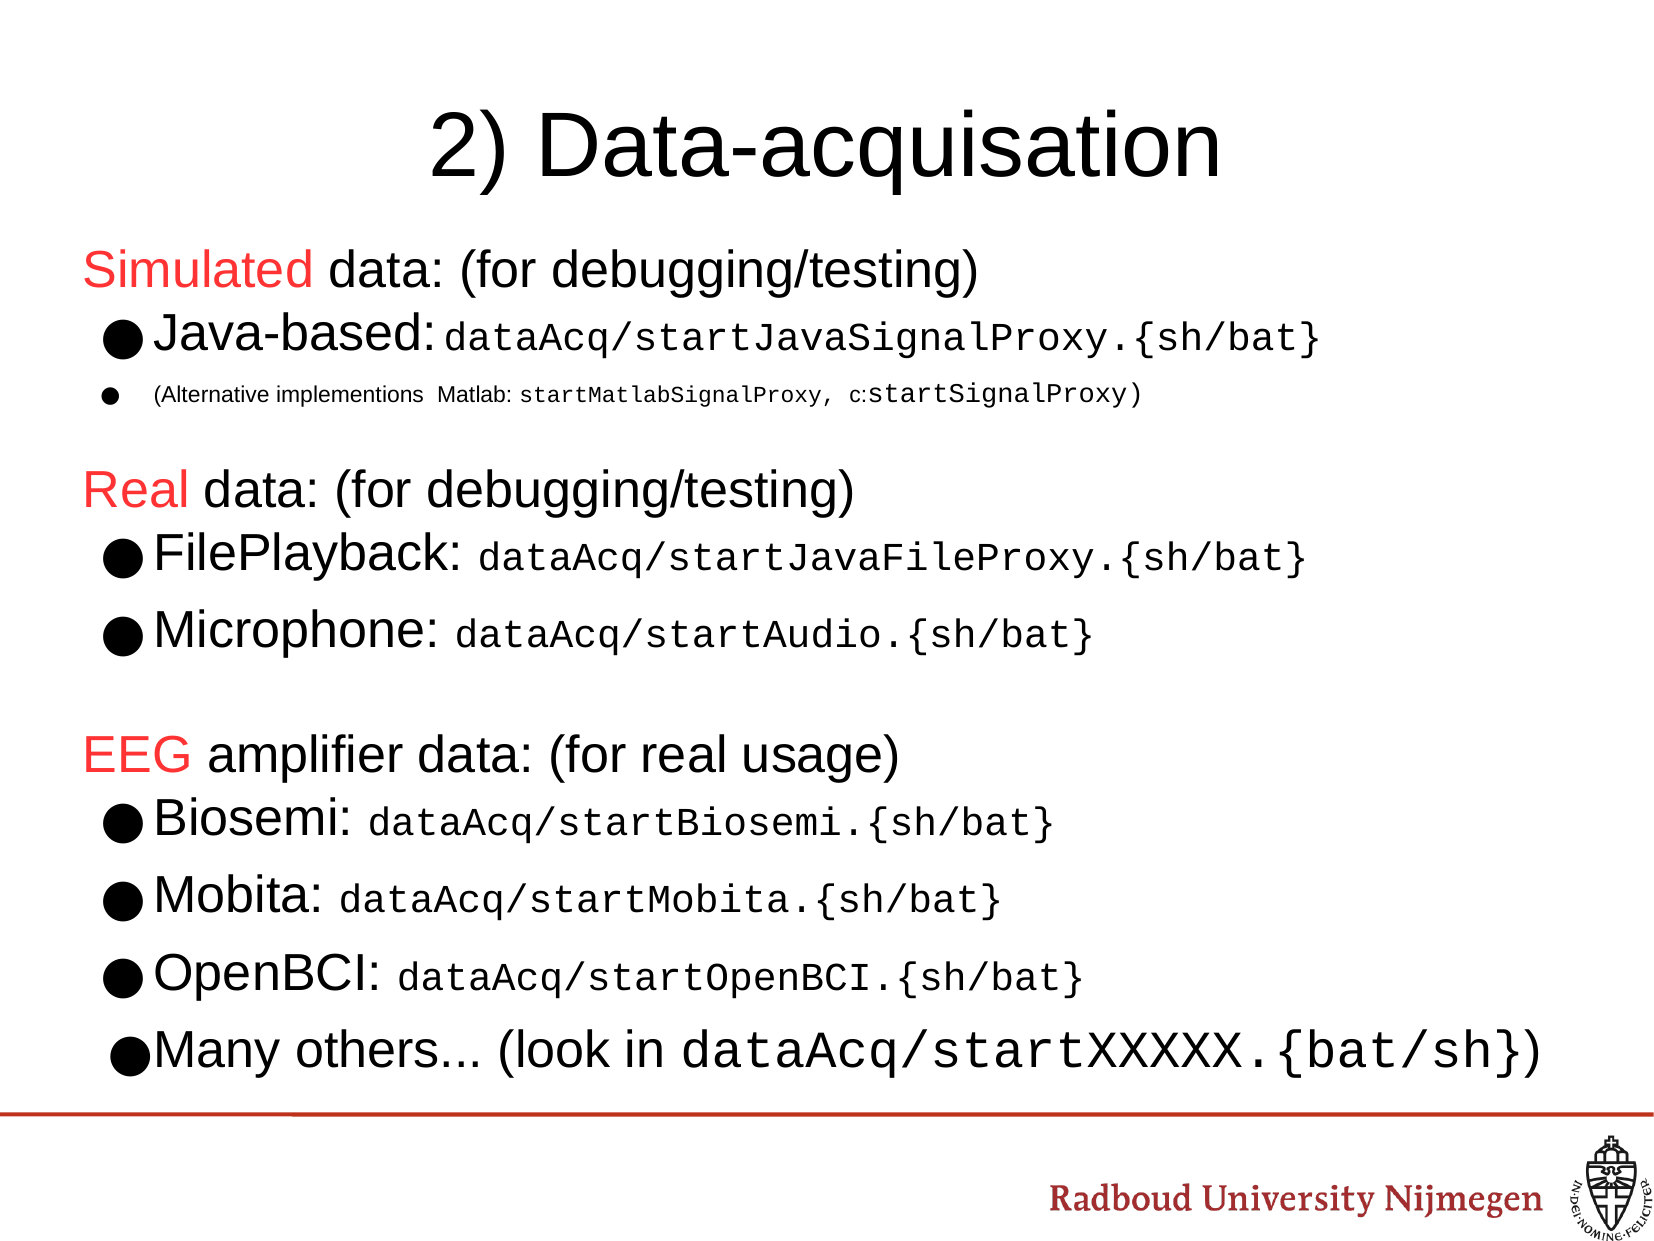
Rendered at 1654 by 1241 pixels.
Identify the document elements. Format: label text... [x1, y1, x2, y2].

picture [1050, 1134, 1654, 1241]
text_box Simulated data: (for debugging/testing) Java-based: dataAcq/startJavaSignalProxy.{sh/bat} (Alternative implementions Matlab: startMatlabSignalProxy, c:startSignalProxy) Real data: (for debugging/testing) FilePlayback: dataAcq/startJavaFileProxy.{sh/bat} Microphone: dataAcq/startAudio.{sh/bat} EEG amplifier data: (for real usage) Biosemi: dataAcq/startBiosemi.{sh/bat} Mobita: dataAcq/startMobita.{sh/bat} OpenBCI: dataAcq/startOpenBCI.{sh/bat} Many others... (look in dataAcq/startXXXXX.{bat/sh}) [82, 235, 1571, 1074]
text_box 2) Data-acquisation [82, 49, 1571, 230]
